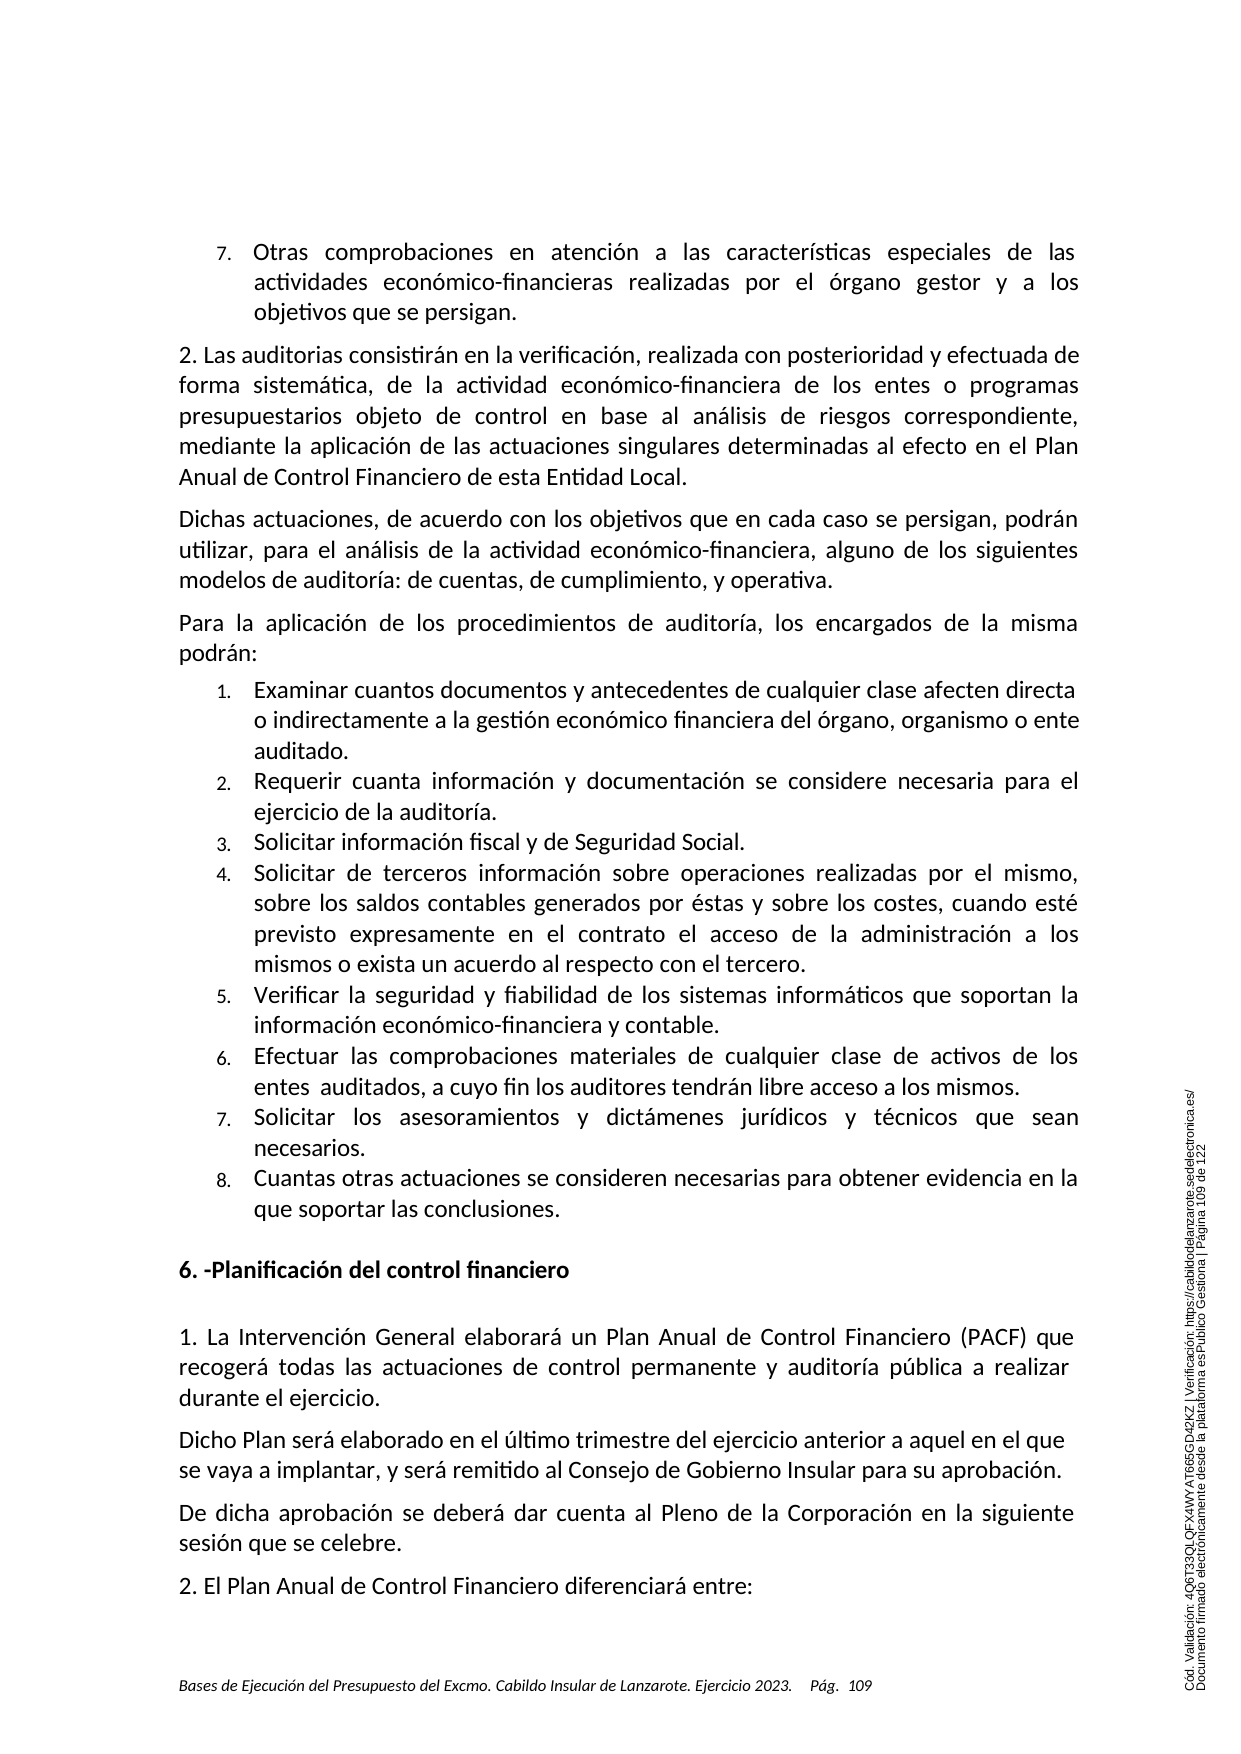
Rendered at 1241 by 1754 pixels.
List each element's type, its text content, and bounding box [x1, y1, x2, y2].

text Solicitar de terceros información sobre operaciones realizadas por el mismo, sobre los saldos contables generados por éstas y sobre los costes, cuando esté previsto expresamente en el contrato el acceso de la administración a los mismos o exista un acuerdo al respecto con el tercero. [254, 857, 1080, 979]
text 7. [216, 1107, 234, 1131]
text De dicha aprobación se deberá dar cuenta al Pleno de la Corporación en la siguiente sesión que se celebre. [179, 1497, 1082, 1558]
text Para la aplicación de los procedimientos de auditoría, los encargados de la misma podrán: [179, 607, 1079, 668]
text Cód. Validación: 4Q6T33QLQFX4WYAT665GD42KZ | Verificación: https://cabildodelanzarote.sedelectronica.es/ Documento firmado electrónicamente desde la plataforma esPublico Gestiona | Página 109 de 122 [1183, 1073, 1208, 1694]
text 4. [216, 861, 234, 886]
text 6. [216, 1046, 234, 1069]
text o indirectamente a la gestión económico financiera del órgano, organismo o ente auditado. [254, 704, 1080, 765]
text 8. [216, 1168, 234, 1192]
text 3. [216, 832, 234, 856]
text Bases de Ejecución del Presupuesto del Excmo. Cabildo Insular de Lanzarote. Ejercicio 2023. Pág. 109 [179, 1676, 877, 1695]
list La Intervención General elaborará un Plan Anual de Control Financiero (PACF) que [179, 1324, 1082, 1351]
text Verificar la seguridad y fiabilidad de los sistemas informáticos que soportan la información económico-financiera y contable. [254, 979, 1080, 1040]
text Solicitar información fiscal y de Seguridad Social. [254, 826, 1082, 857]
text recogerá todas las actuaciones de control permanente y auditoría pública a realizar durante el ejercicio. [179, 1351, 1082, 1412]
text 7. Otras comprobaciones en atención a las características especiales de las [216, 238, 1082, 266]
text Examinar cuantos documentos y antecedentes de cualquier clase afecten directa [254, 677, 1082, 704]
text 2. [216, 771, 234, 795]
text 6. -Planificación del control financiero [179, 1257, 573, 1284]
text 5. [216, 985, 234, 1008]
text Requerir cuanta información y documentación se considere necesaria para el ejercicio de la auditoría. [254, 765, 1080, 826]
text Dichas actuaciones, de acuerdo con los objetivos que en cada caso se persigan, podrán utilizar, para el análisis de la actividad económico-financiera, alguno de los siguientes modelos de auditoría: de cuentas, de cumplimiento, y operativa. [179, 503, 1080, 595]
text actividades económico-financieras realizadas por el órgano gestor y a los objetivos que se persigan. [254, 266, 1080, 327]
list El Plan Anual de Control Financiero diferenciará entre: [179, 1570, 1082, 1600]
text 2. Las auditorias consistirán en la verificación, realizada con posterioridad y efectuada de forma sistemática, de la actividad económico-financiera de los entes o programas presupuestarios objeto de control en base al análisis de riesgos correspondiente, mediante la aplicación de las actuaciones singulares determinadas al efecto en el Plan Anual de Control Financiero de esta Entidad Local. [179, 339, 1080, 491]
text Cuantas otras actuaciones se consideren necesarias para obtener evidencia en la que soportar las conclusiones. [254, 1162, 1079, 1223]
text Solicitar los asesoramientos y dictámenes jurídicos y técnicos que sean necesarios. [254, 1101, 1080, 1162]
text 1. [216, 680, 234, 703]
text Dicho Plan será elaborado en el último trimestre del ejercicio anterior a aquel en el que se vaya a implantar, y será remitido al Consejo de Gobierno Insular para su aprobación. [179, 1424, 1082, 1485]
text Efectuar las comprobaciones materiales de cualquier clase de activos de los entes auditados, a cuyo fin los auditores tendrán libre acceso a los mismos. [254, 1040, 1080, 1101]
